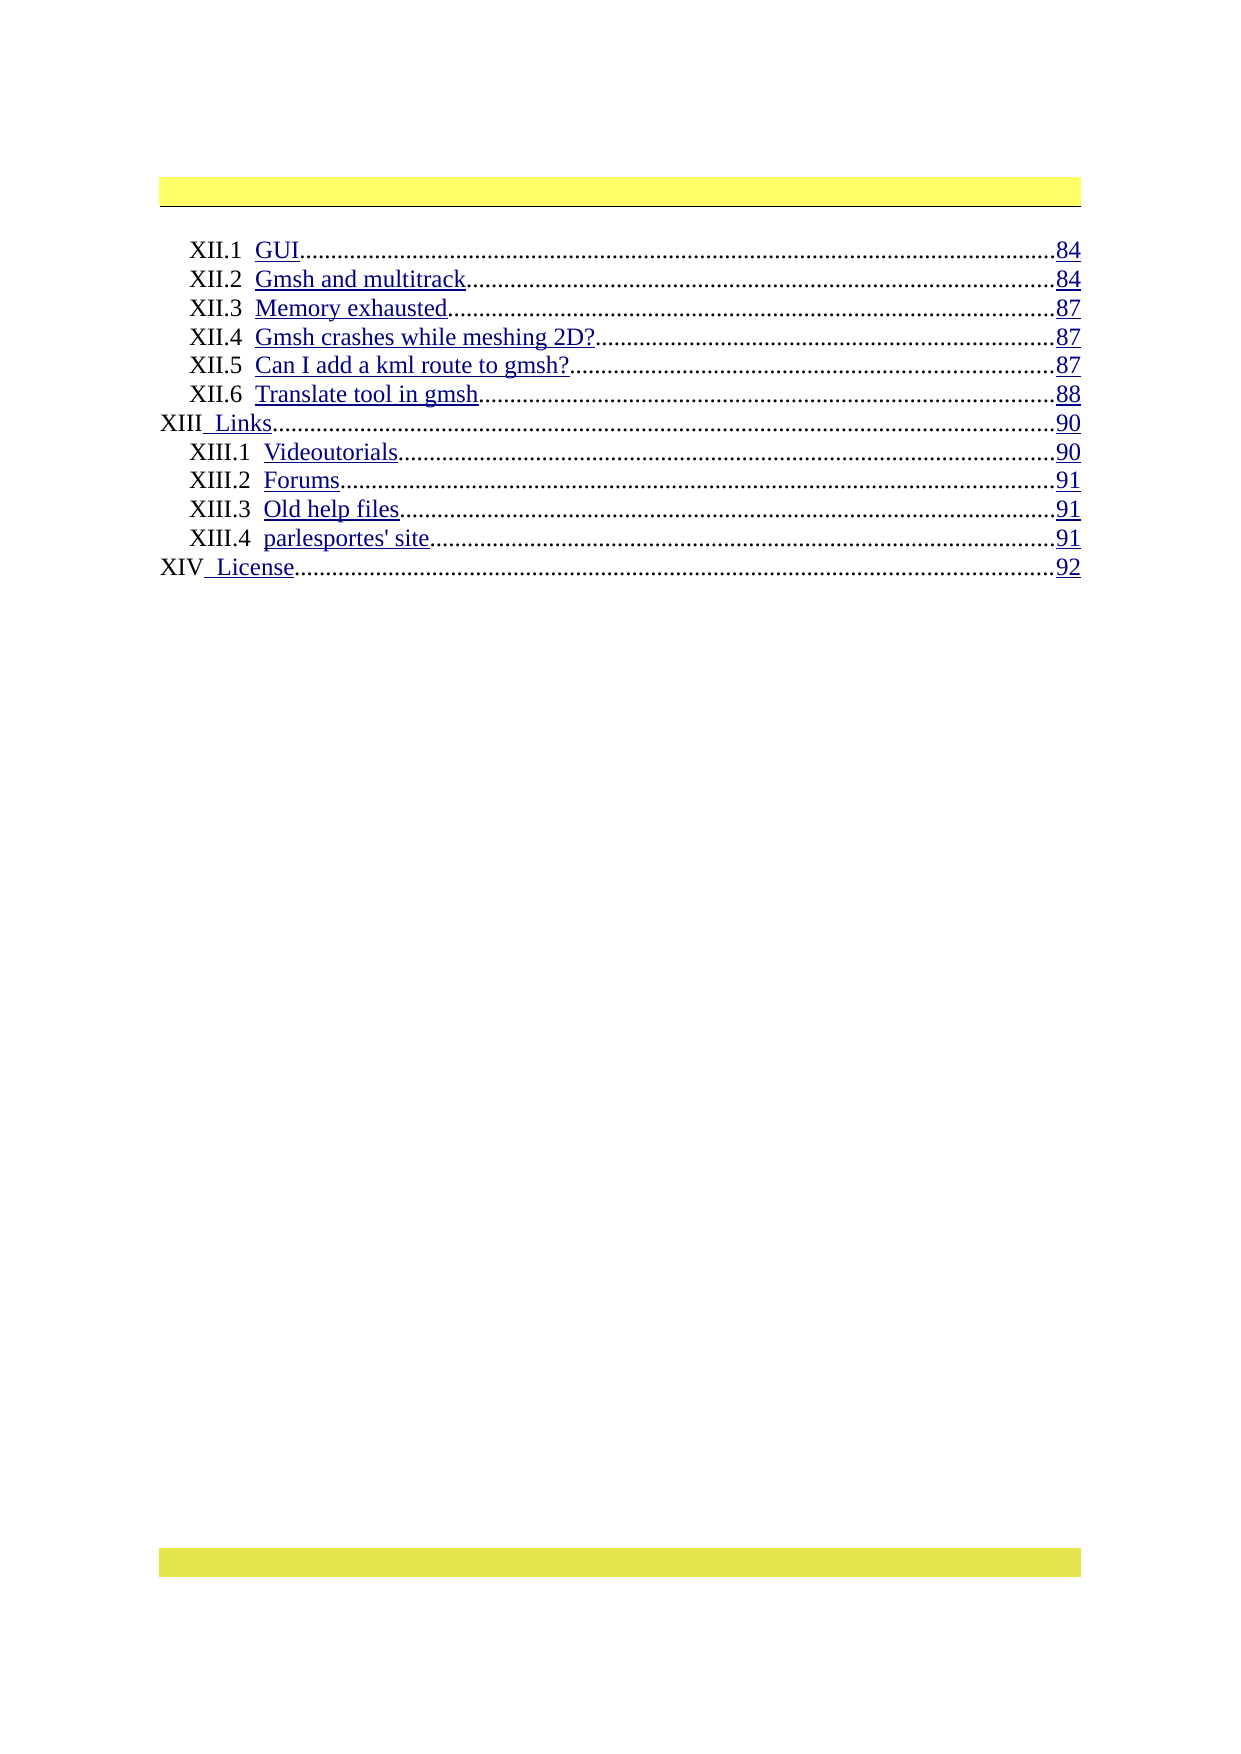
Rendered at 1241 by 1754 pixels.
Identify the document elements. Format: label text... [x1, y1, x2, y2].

text XII.2 Gmsh and multitrack 84 [189, 264, 1081, 293]
text XII.3 Memory exhausted 87 [189, 293, 1081, 322]
text XII.4 Gmsh crashes while meshing 2D? 87 [189, 322, 1081, 351]
text XII.5 Can I add a kml route to gmsh? 87 [189, 351, 1081, 379]
text XIII Links 90 [159, 408, 1081, 437]
text XII.6 Translate tool in gmsh 88 [189, 379, 1081, 408]
text XIII.3 Old help files 91 [189, 494, 1081, 523]
text XIII.4 parlesportes' site 91 [189, 523, 1081, 552]
text XIV License 92 [159, 552, 1081, 581]
text XIII.1 Videoutorials 90 [189, 437, 1081, 466]
text XII.1 GUI 84 [189, 236, 1081, 264]
text XIII.2 Forums 91 [189, 466, 1081, 494]
